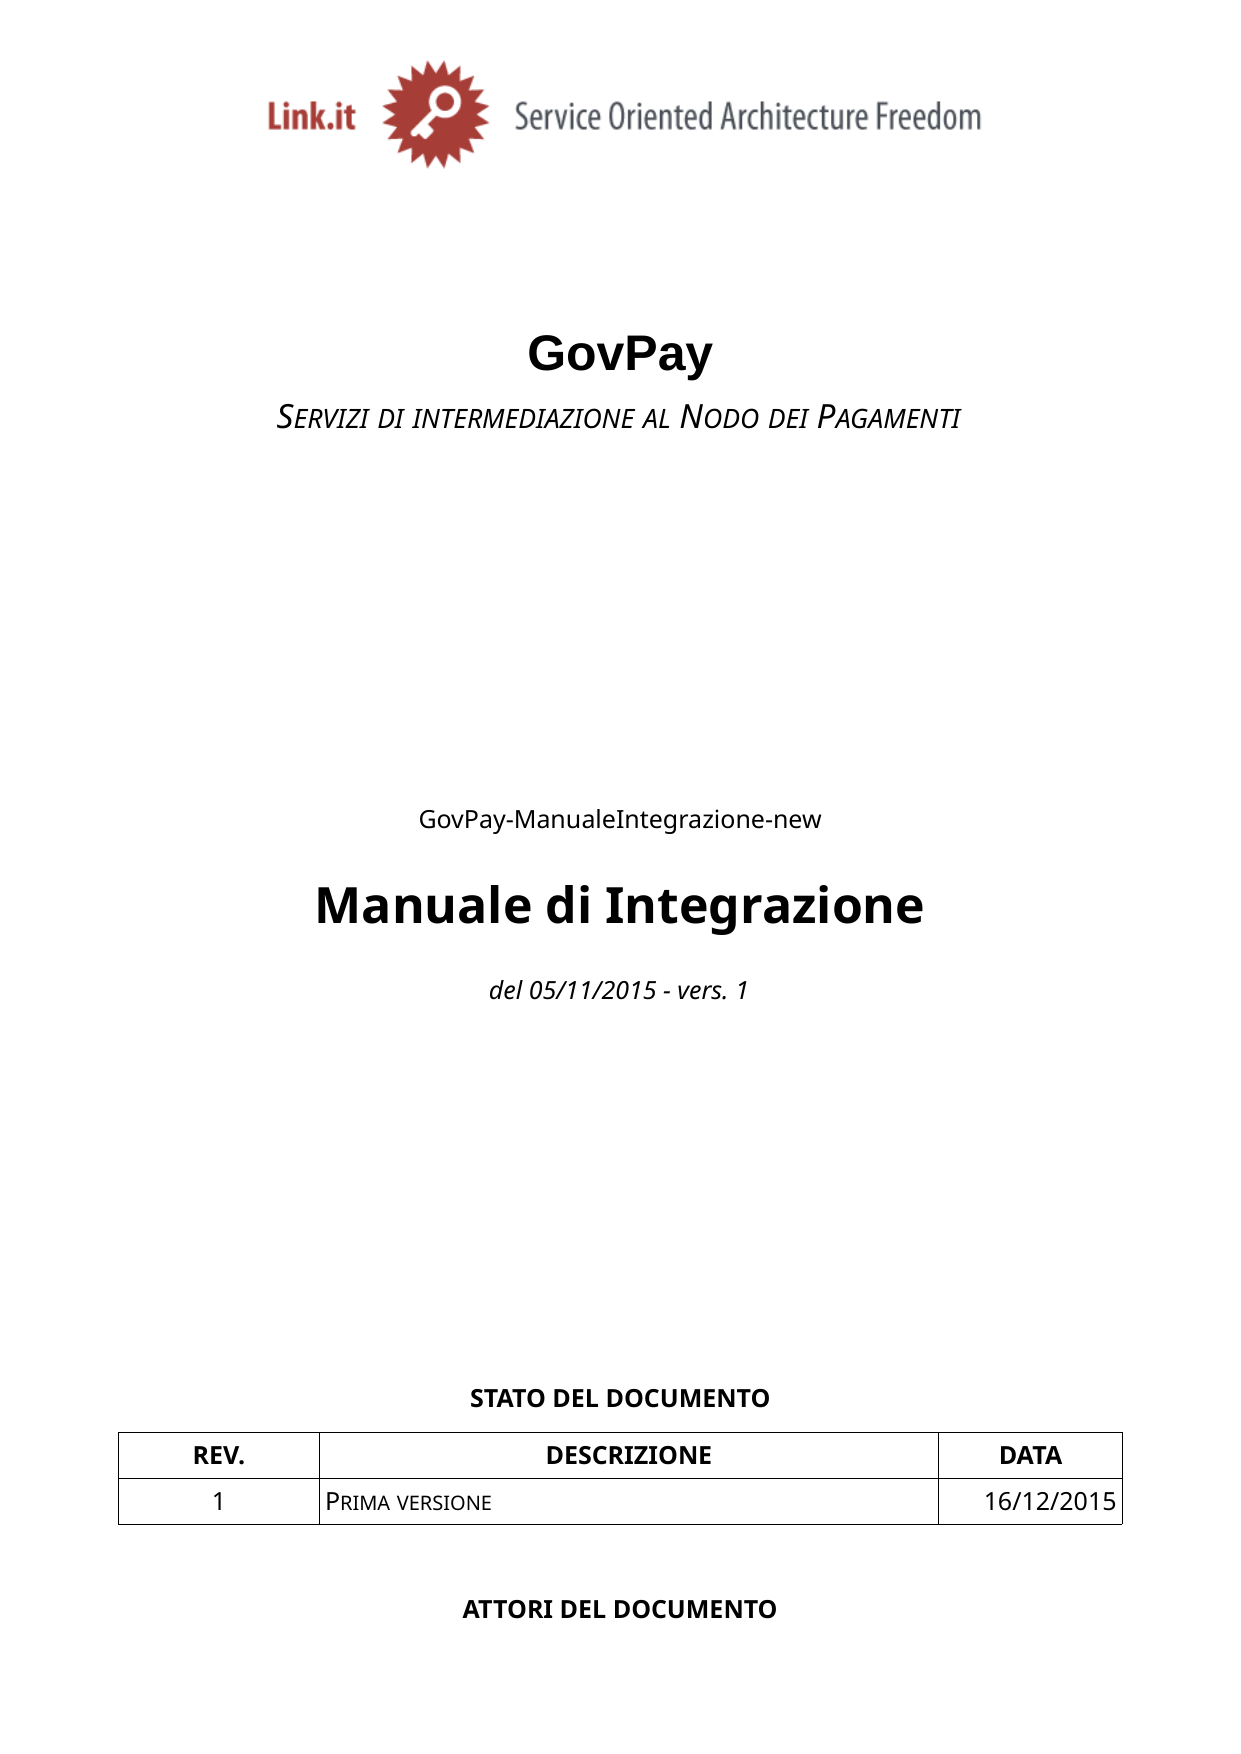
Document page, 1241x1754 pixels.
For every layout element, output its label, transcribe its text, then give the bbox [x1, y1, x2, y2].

table_cell 16/12/2015 [939, 1479, 1122, 1523]
table_header DESCRIZIONE [320, 1433, 938, 1478]
table_cell 1 [119, 1479, 319, 1523]
table_cell Prima versione [320, 1479, 938, 1523]
table_header DATA [939, 1433, 1122, 1478]
text Manuale di Integrazione [118, 870, 1122, 938]
text ATTORI DEL DOCUMENTO [118, 1592, 1122, 1626]
text GovPay-ManualeIntegrazione-new [118, 802, 1122, 836]
text STATO DEL DOCUMENTO [118, 1381, 1122, 1415]
table_header REV. [119, 1433, 319, 1478]
text del 05/11/2015 - vers. 1 [118, 972, 1122, 1006]
text Servizi di intermediazione al Nodo dei Pagamenti [118, 393, 1122, 439]
picture [146, 52, 1081, 178]
subtitle GovPay [118, 323, 1122, 381]
